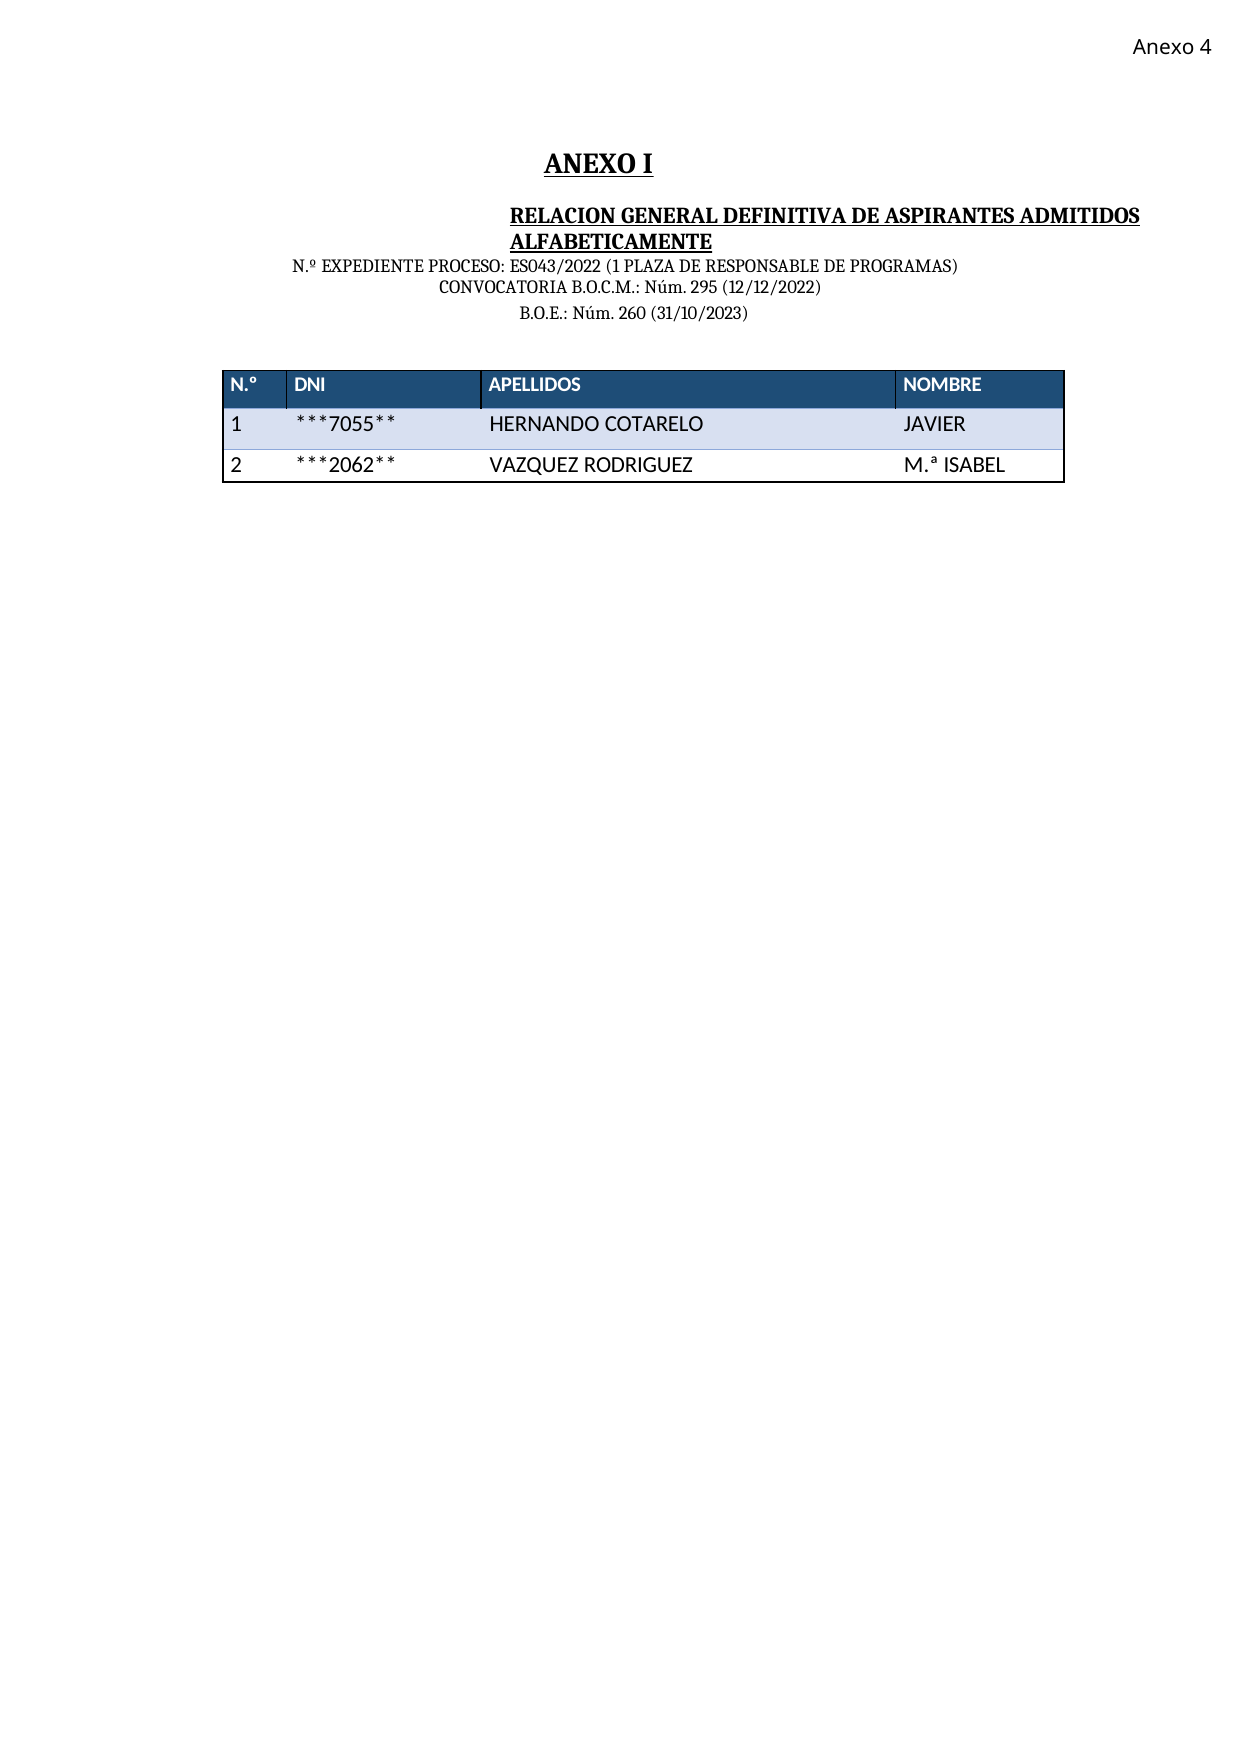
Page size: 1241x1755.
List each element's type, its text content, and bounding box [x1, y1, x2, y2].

subtitle ANEXO I [100, 147, 1097, 181]
table_header DNI [287, 371, 480, 408]
table_cell ***7055** [286, 409, 481, 449]
table_cell 2 [224, 450, 286, 481]
table_cell HERNANDO COTARELO [481, 409, 895, 449]
text B.O.E.: Núm. 260 (31/10/2023) [125, 303, 1143, 324]
table_header NOMBRE [896, 371, 1063, 408]
subtitle RELACION GENERAL DEFINITIVA DE ASPIRANTES ADMITIDOS ALFABETICAMENTE [509, 202, 1143, 255]
table_cell VAZQUEZ RODRIGUEZ [481, 450, 895, 481]
table_header APELLIDOS [482, 371, 895, 408]
table_cell 1 [224, 409, 286, 449]
table_cell M.ª ISABEL [895, 450, 1063, 481]
text N.º EXPEDIENTE PROCESO: ES043/2022 (1 PLAZA DE RESPONSABLE DE PROGRAMAS) CONVOCATORIA B.O.C.M.: Núm. 295 (12/12/2022) [292, 255, 1094, 298]
table_cell ***2062** [286, 450, 481, 481]
table_header N.º [224, 371, 286, 408]
table_cell JAVIER [895, 409, 1063, 449]
